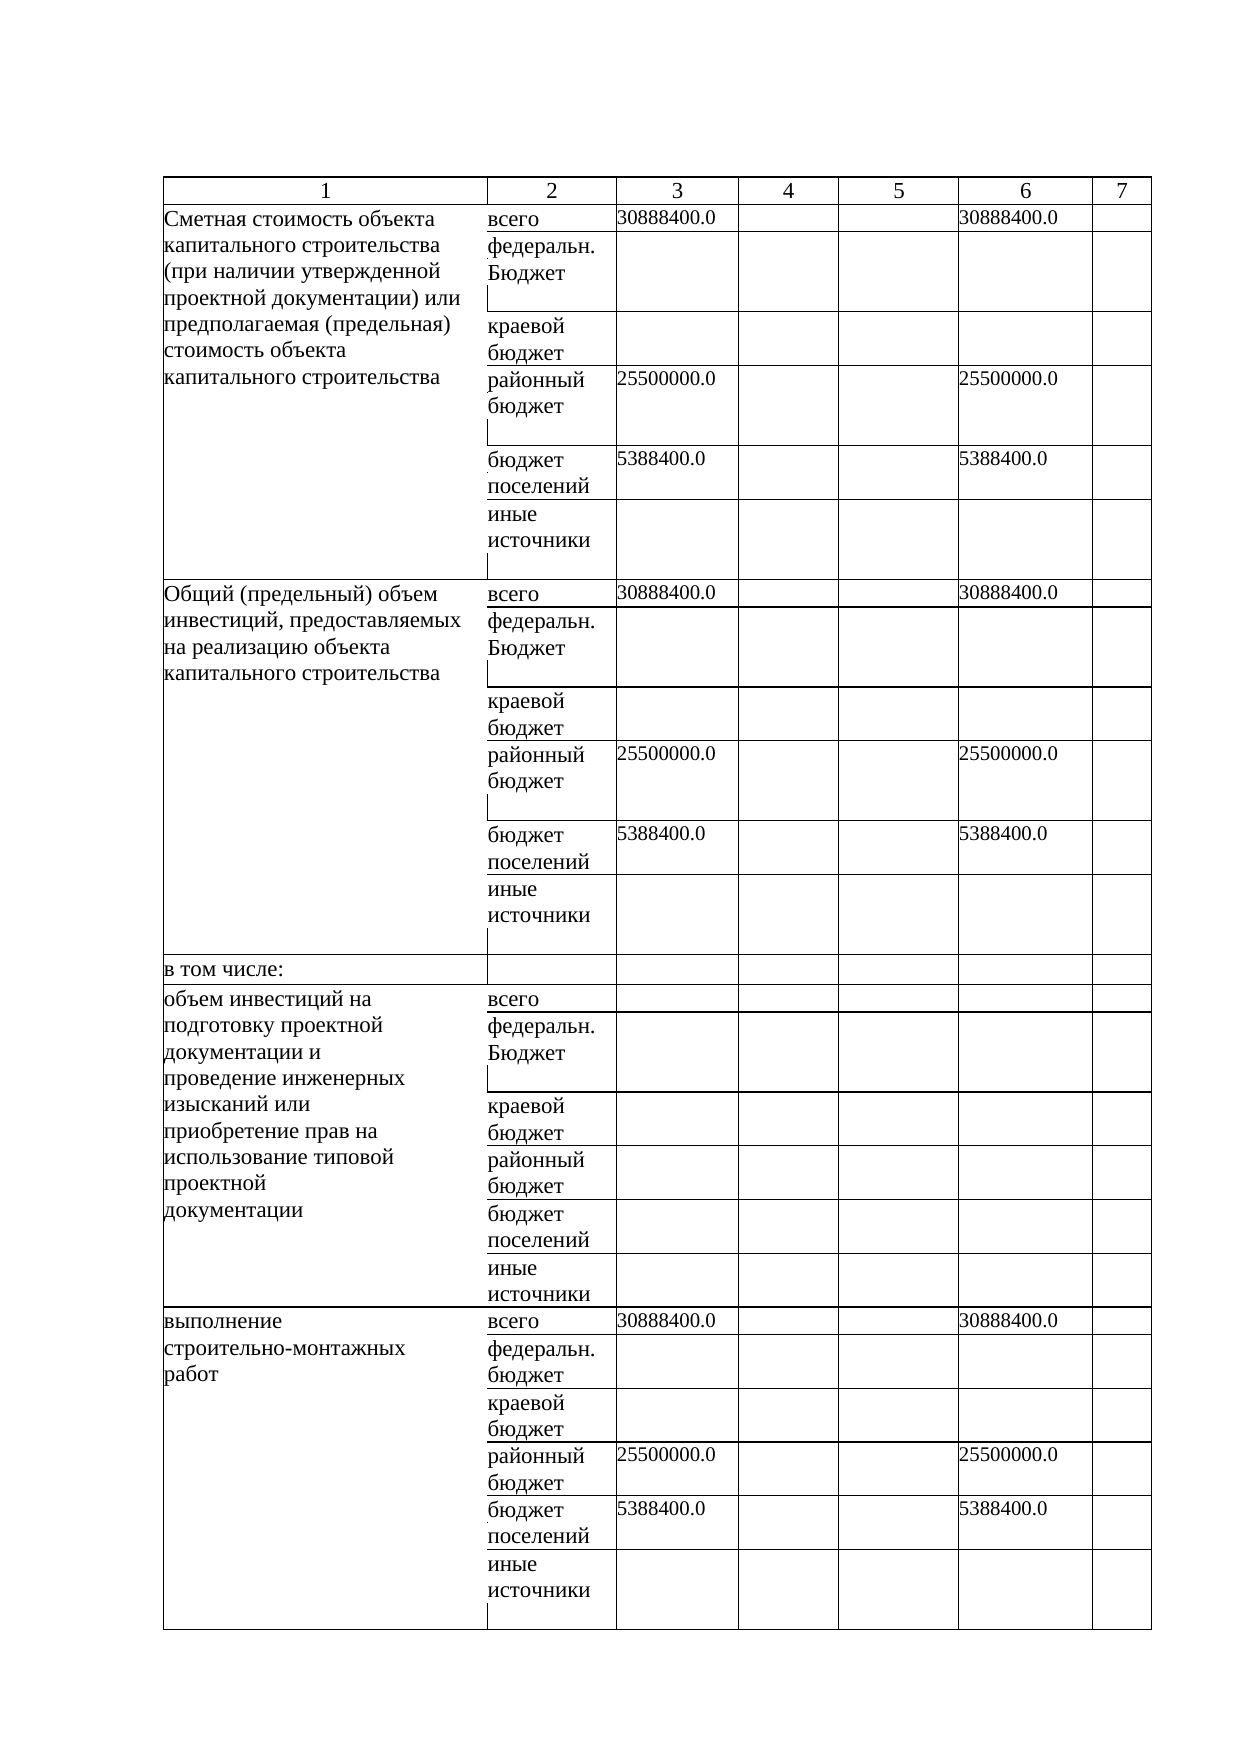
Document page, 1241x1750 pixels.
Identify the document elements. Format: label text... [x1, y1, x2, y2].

table_cell [839, 1013, 958, 1091]
table_cell Сметная стоимость объекта капитального строительства (при наличии утвержденной проектной документации) или предполагаемая (предельная) стоимость объекта капитального строительства [164, 205, 487, 579]
table_cell [1093, 955, 1151, 984]
table_cell [739, 1443, 838, 1495]
table_cell [839, 1550, 958, 1629]
table_cell [617, 1200, 738, 1253]
table_cell 1 [164, 178, 487, 204]
table_cell [1093, 1254, 1151, 1306]
table_cell [1093, 1093, 1151, 1145]
table_cell [959, 1093, 1092, 1145]
table_cell 25500000,0 [617, 366, 738, 445]
table_cell [1093, 1146, 1151, 1199]
table_cell [739, 608, 838, 686]
table_cell [839, 1496, 958, 1549]
table_cell 25500000,0 [617, 1443, 738, 1495]
table_cell [959, 1146, 1092, 1199]
table_cell [839, 1335, 958, 1388]
table_cell иные источники [488, 875, 616, 954]
table_cell краевой бюджет [488, 1389, 616, 1441]
table_cell 30888400,0 [617, 580, 738, 606]
table_cell в том числе: [164, 955, 487, 984]
table_cell [617, 1335, 738, 1388]
table_cell [839, 205, 958, 231]
table_cell [739, 1496, 838, 1549]
table_cell краевой бюджет [488, 688, 616, 740]
table_cell [839, 741, 958, 820]
table_cell бюджет поселений [488, 1496, 616, 1549]
table_cell [839, 688, 958, 740]
table_cell [1093, 312, 1151, 365]
table_cell [839, 1200, 958, 1253]
table_cell 3 [617, 178, 738, 204]
table_cell [839, 580, 958, 606]
table_cell 5388400,0 [617, 821, 738, 874]
table_cell бюджет поселений [488, 1200, 616, 1253]
table_cell [959, 688, 1092, 740]
table_cell 30888400,0 [959, 580, 1092, 606]
table_cell [617, 688, 738, 740]
table_cell иные источники [488, 1550, 616, 1629]
table_cell [839, 821, 958, 874]
table_cell 5388400,0 [959, 446, 1092, 499]
table_cell [739, 446, 838, 499]
table_cell [1093, 366, 1151, 445]
table_cell всего [488, 1308, 616, 1334]
table_cell [1093, 232, 1151, 311]
table_cell [1093, 1550, 1151, 1629]
table_cell объем инвестиций на подготовку проектной документации и проведение инженерных изысканий или приобретение прав на использование типовой проектной документации [164, 985, 487, 1306]
table_cell [1093, 1308, 1151, 1334]
table_cell [959, 1200, 1092, 1253]
table_cell [739, 1254, 838, 1306]
table_cell районный бюджет [488, 366, 616, 445]
table_cell [839, 366, 958, 445]
table_cell [959, 500, 1092, 579]
table_cell [617, 1093, 738, 1145]
table_cell федеральн. Бюджет [488, 232, 616, 311]
table_cell [1093, 1389, 1151, 1441]
table_cell [959, 1254, 1092, 1306]
table_cell федеральн. Бюджет [488, 608, 616, 686]
table_cell 25500000,0 [959, 741, 1092, 820]
table_cell [839, 232, 958, 311]
table_cell [617, 312, 738, 365]
table_cell районный бюджет [488, 1146, 616, 1199]
table_cell [959, 875, 1092, 954]
table_cell [739, 205, 838, 231]
table_cell [1093, 821, 1151, 874]
table_cell бюджет поселений [488, 446, 616, 499]
table_cell [839, 955, 958, 984]
table_cell 5388400,0 [959, 1496, 1092, 1549]
table_cell [739, 985, 838, 1011]
table_cell [1093, 580, 1151, 606]
table_cell [739, 1550, 838, 1629]
table_cell [959, 1335, 1092, 1388]
table_cell районный бюджет [488, 741, 616, 820]
table_cell [1093, 205, 1151, 231]
table_cell [959, 1389, 1092, 1441]
table_cell 7 [1093, 178, 1151, 204]
table_cell [617, 500, 738, 579]
table_cell [617, 1146, 738, 1199]
table_cell [739, 232, 838, 311]
table_cell [959, 312, 1092, 365]
table_cell районный бюджет [488, 1443, 616, 1495]
table_cell [739, 366, 838, 445]
table_cell [739, 500, 838, 579]
table_cell [1093, 1443, 1151, 1495]
table_cell [839, 1389, 958, 1441]
table_cell 25500000,0 [959, 1443, 1092, 1495]
table_cell [959, 608, 1092, 686]
table_cell [739, 1013, 838, 1091]
table_cell Общий (предельный) объем инвестиций, предоставляемых на реализацию объекта капитального строительства [164, 580, 487, 954]
table_cell 25500000,0 [617, 741, 738, 820]
table_cell [617, 232, 738, 311]
table_cell [1093, 688, 1151, 740]
table_cell 2 [488, 178, 616, 204]
table_cell [739, 1093, 838, 1145]
table_cell [739, 688, 838, 740]
table_cell [839, 875, 958, 954]
table_cell [839, 446, 958, 499]
table_cell [1093, 500, 1151, 579]
table_cell [839, 1146, 958, 1199]
table_cell [1093, 985, 1151, 1011]
table_cell [617, 875, 738, 954]
table_cell [617, 1389, 738, 1441]
table_cell [739, 1146, 838, 1199]
table_cell 5388400,0 [959, 821, 1092, 874]
table_cell 30888400,0 [959, 205, 1092, 231]
table_cell [1093, 1496, 1151, 1549]
table_cell [617, 608, 738, 686]
table_cell [617, 1013, 738, 1091]
table_cell 4 [739, 178, 838, 204]
table_cell [959, 955, 1092, 984]
table_cell федеральн. бюджет [488, 1335, 616, 1388]
table_cell 6 [959, 178, 1092, 204]
table_cell [1093, 1200, 1151, 1253]
table_cell [617, 985, 738, 1011]
table_cell [959, 985, 1092, 1011]
table_cell 30888400,0 [617, 205, 738, 231]
table_cell 30888400,0 [617, 1308, 738, 1334]
table_cell [739, 741, 838, 820]
table_cell [959, 1013, 1092, 1091]
table_cell бюджет поселений [488, 821, 616, 874]
table_cell выполнение строительно-монтажных работ [164, 1308, 487, 1629]
table_cell краевой бюджет [488, 1093, 616, 1145]
table_cell всего [488, 205, 616, 231]
table_cell [739, 312, 838, 365]
table_cell [839, 312, 958, 365]
table_cell [739, 821, 838, 874]
table_cell [839, 608, 958, 686]
table_cell [739, 875, 838, 954]
table_cell 25500000,0 [959, 366, 1092, 445]
table_cell [839, 1093, 958, 1145]
table_cell федеральн. Бюджет [488, 1013, 616, 1091]
table_cell [1093, 875, 1151, 954]
table_cell [839, 1308, 958, 1334]
table_cell иные источники [488, 1254, 616, 1306]
table_cell [739, 580, 838, 606]
table_cell [1093, 608, 1151, 686]
table_cell [839, 500, 958, 579]
table_cell [739, 955, 838, 984]
table_cell краевой бюджет [488, 312, 616, 365]
table_cell всего [488, 985, 616, 1011]
table_cell 5 [839, 178, 958, 204]
table_cell [739, 1308, 838, 1334]
table_cell 5388400,0 [617, 446, 738, 499]
table_cell [1093, 1335, 1151, 1388]
table_cell [739, 1389, 838, 1441]
table_cell [839, 985, 958, 1011]
table_cell [739, 1200, 838, 1253]
table_cell [839, 1443, 958, 1495]
table_cell иные источники [488, 500, 616, 579]
table_cell [959, 1550, 1092, 1629]
table_cell [1093, 1013, 1151, 1091]
table_cell [617, 1550, 738, 1629]
table_cell [959, 232, 1092, 311]
table_cell 5388400,0 [617, 1496, 738, 1549]
table_cell [617, 1254, 738, 1306]
table_cell [839, 1254, 958, 1306]
table_cell всего [488, 580, 616, 606]
table_cell 30888400,0 [959, 1308, 1092, 1334]
table_cell [1093, 446, 1151, 499]
table_cell [488, 955, 616, 984]
table_cell [739, 1335, 838, 1388]
table_cell [617, 955, 738, 984]
table_cell [1093, 741, 1151, 820]
